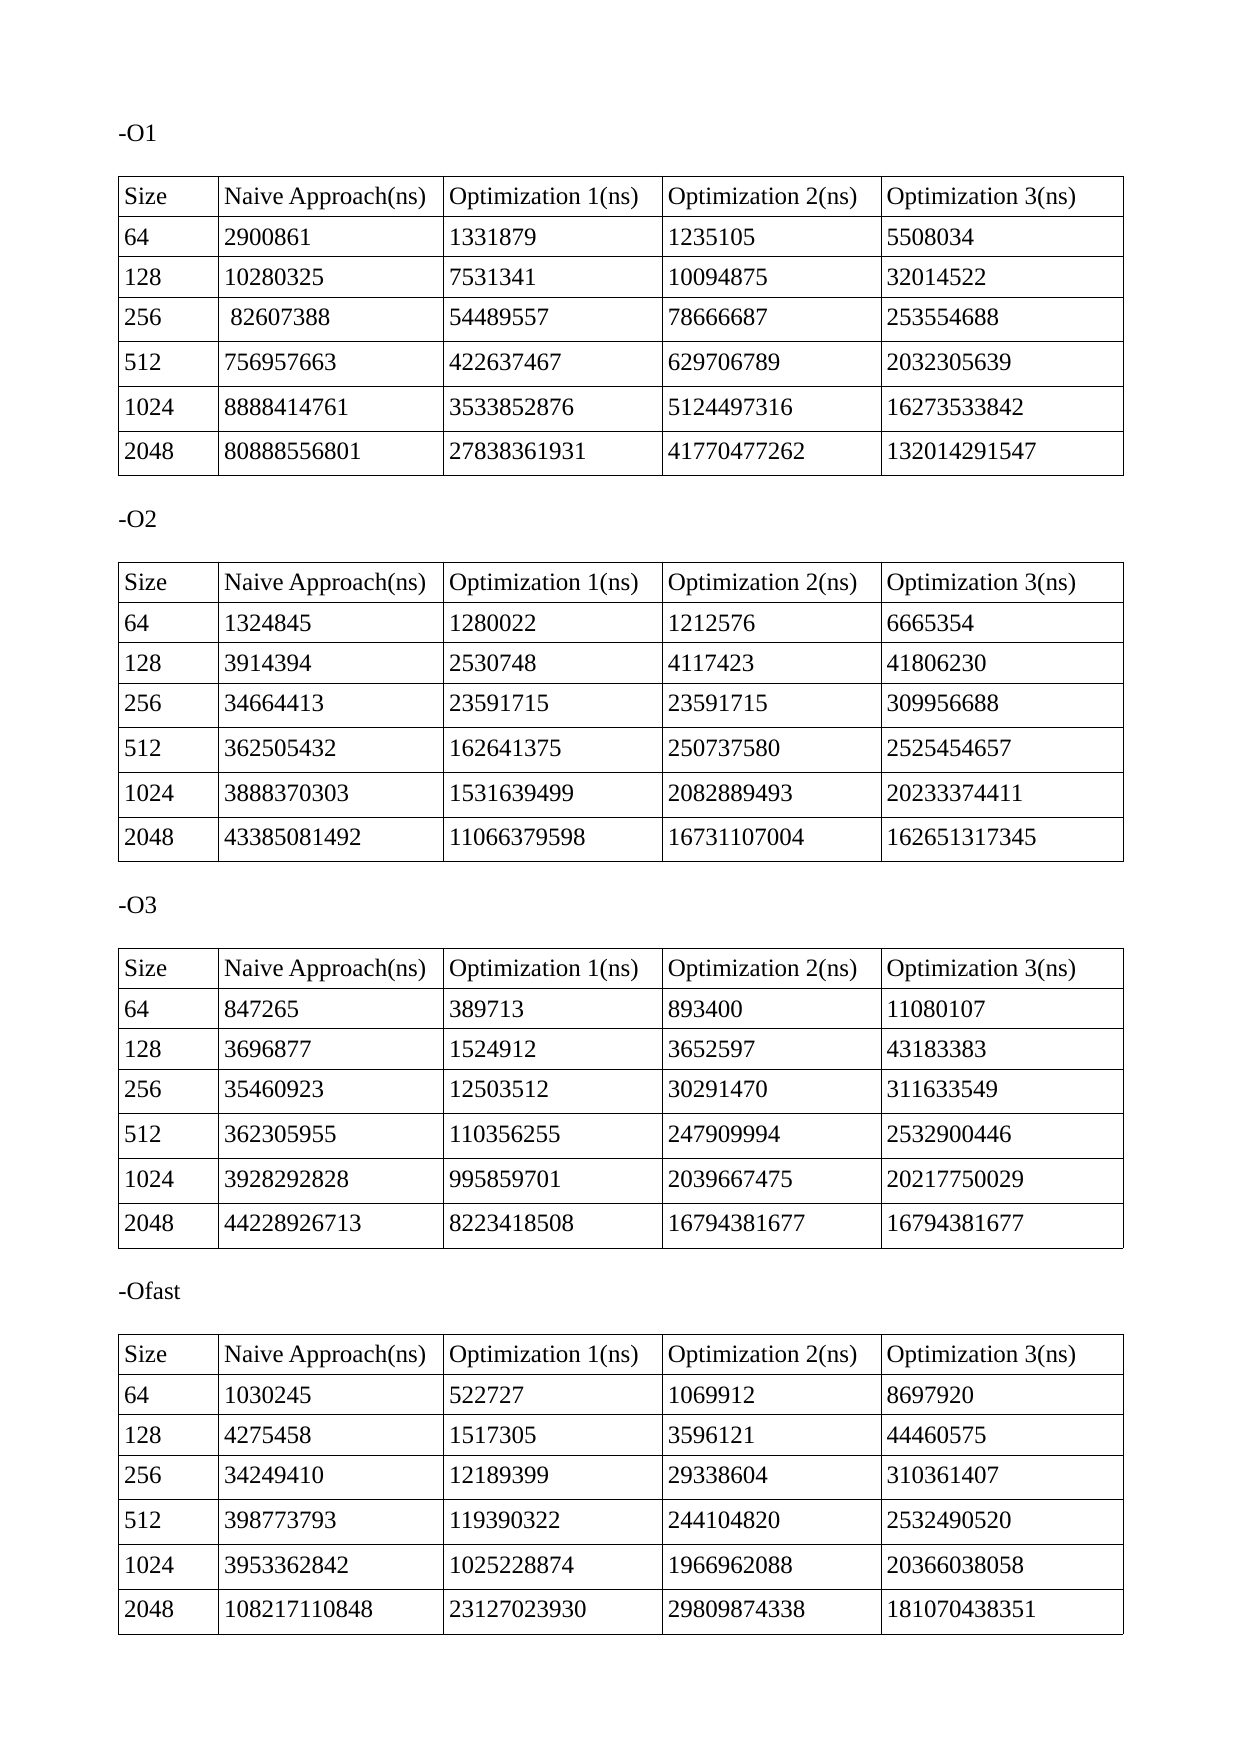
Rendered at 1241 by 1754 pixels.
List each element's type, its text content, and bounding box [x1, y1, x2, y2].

table_cell 128 [119, 257, 218, 297]
table_cell 35460923 [219, 1070, 443, 1113]
table_cell 398773793 [219, 1500, 443, 1544]
text -O2 [118, 504, 1122, 533]
table_cell 1024 [119, 1159, 218, 1203]
table_cell 1235105 [663, 217, 881, 256]
table_cell 1069912 [663, 1375, 881, 1414]
table_header Naive Approach(ns) [219, 563, 443, 602]
table_header Optimization 3(ns) [882, 1335, 1123, 1374]
table_cell 64 [119, 217, 218, 256]
table_cell 2900861 [219, 217, 443, 256]
table_cell 29338604 [663, 1456, 881, 1499]
table_cell 1966962088 [663, 1545, 881, 1589]
table_cell 32014522 [882, 257, 1123, 297]
table_cell 11066379598 [444, 818, 662, 861]
table_header Optimization 1(ns) [444, 949, 662, 988]
table_cell 422637467 [444, 342, 662, 386]
table_cell 10094875 [663, 257, 881, 297]
table_cell 44460575 [882, 1415, 1123, 1455]
table_cell 5124497316 [663, 387, 881, 431]
table_cell 23591715 [663, 684, 881, 727]
table_cell 34664413 [219, 684, 443, 727]
table_cell 181070438351 [882, 1590, 1123, 1633]
table_cell 995859701 [444, 1159, 662, 1203]
table_header Naive Approach(ns) [219, 1335, 443, 1374]
table_cell 512 [119, 342, 218, 386]
table_cell 512 [119, 728, 218, 772]
table_cell 512 [119, 1114, 218, 1158]
table_cell 8888414761 [219, 387, 443, 431]
table_header Size [119, 949, 218, 988]
table_cell 20233374411 [882, 773, 1123, 817]
table_cell 11080107 [882, 989, 1123, 1028]
table_cell 522727 [444, 1375, 662, 1414]
table_cell 6665354 [882, 603, 1123, 642]
table_cell 43183383 [882, 1029, 1123, 1069]
table_cell 2048 [119, 1590, 218, 1633]
table_cell 110356255 [444, 1114, 662, 1158]
table_header Naive Approach(ns) [219, 949, 443, 988]
table_cell 253554688 [882, 298, 1123, 341]
table_cell 23591715 [444, 684, 662, 727]
table_cell 1531639499 [444, 773, 662, 817]
table_cell 1030245 [219, 1375, 443, 1414]
table_cell 27838361931 [444, 432, 662, 475]
table_cell 244104820 [663, 1500, 881, 1544]
table_cell 128 [119, 1415, 218, 1455]
table_cell 16794381677 [663, 1204, 881, 1247]
table_cell 1212576 [663, 603, 881, 642]
table_cell 1024 [119, 387, 218, 431]
table_cell 12189399 [444, 1456, 662, 1499]
table_cell 389713 [444, 989, 662, 1028]
table_header Optimization 2(ns) [663, 563, 881, 602]
table_cell 16273533842 [882, 387, 1123, 431]
table_cell 10280325 [219, 257, 443, 297]
table_cell 3928292828 [219, 1159, 443, 1203]
table_cell 256 [119, 684, 218, 727]
table_cell 1517305 [444, 1415, 662, 1455]
table_cell 132014291547 [882, 432, 1123, 475]
table_cell 2032305639 [882, 342, 1123, 386]
table_cell 2530748 [444, 643, 662, 683]
table_cell 2525454657 [882, 728, 1123, 772]
table_header Optimization 2(ns) [663, 1335, 881, 1374]
table_cell 20366038058 [882, 1545, 1123, 1589]
table_cell 512 [119, 1500, 218, 1544]
table_cell 54489557 [444, 298, 662, 341]
table_cell 12503512 [444, 1070, 662, 1113]
table_cell 29809874338 [663, 1590, 881, 1633]
table_cell 250737580 [663, 728, 881, 772]
table_cell 3596121 [663, 1415, 881, 1455]
table_header Optimization 3(ns) [882, 563, 1123, 602]
text -O1 [118, 118, 1122, 147]
table_cell 4117423 [663, 643, 881, 683]
table_cell 34249410 [219, 1456, 443, 1499]
table_cell 78666687 [663, 298, 881, 341]
table_header Size [119, 177, 218, 216]
table_cell 256 [119, 1070, 218, 1113]
table_cell 20217750029 [882, 1159, 1123, 1203]
table_cell 162641375 [444, 728, 662, 772]
table_cell 247909994 [663, 1114, 881, 1158]
table_cell 4275458 [219, 1415, 443, 1455]
table_cell 2532490520 [882, 1500, 1123, 1544]
table_cell 64 [119, 603, 218, 642]
table_cell 162651317345 [882, 818, 1123, 861]
table_header Optimization 1(ns) [444, 1335, 662, 1374]
table_cell 43385081492 [219, 818, 443, 861]
table_cell 756957663 [219, 342, 443, 386]
table_header Optimization 1(ns) [444, 563, 662, 602]
table_cell 1024 [119, 773, 218, 817]
table_cell 3696877 [219, 1029, 443, 1069]
text -Ofast [118, 1276, 1122, 1305]
table_cell 16731107004 [663, 818, 881, 861]
table_cell 629706789 [663, 342, 881, 386]
table_header Naive Approach(ns) [219, 177, 443, 216]
table_cell 128 [119, 643, 218, 683]
table_cell 119390322 [444, 1500, 662, 1544]
table_cell 362305955 [219, 1114, 443, 1158]
table_cell 2039667475 [663, 1159, 881, 1203]
table_cell 30291470 [663, 1070, 881, 1113]
table_header Size [119, 563, 218, 602]
table_cell 3953362842 [219, 1545, 443, 1589]
table_cell 310361407 [882, 1456, 1123, 1499]
table_cell 2082889493 [663, 773, 881, 817]
table_cell 8223418508 [444, 1204, 662, 1247]
table_cell 41806230 [882, 643, 1123, 683]
table_cell 1331879 [444, 217, 662, 256]
table_cell 893400 [663, 989, 881, 1028]
table_cell 1280022 [444, 603, 662, 642]
table_cell 16794381677 [882, 1204, 1123, 1247]
table_cell 2048 [119, 818, 218, 861]
table_cell 82607388 [219, 298, 443, 341]
table_cell 362505432 [219, 728, 443, 772]
table_header Optimization 2(ns) [663, 949, 881, 988]
table_cell 1025228874 [444, 1545, 662, 1589]
table_cell 80888556801 [219, 432, 443, 475]
table_header Optimization 2(ns) [663, 177, 881, 216]
table_header Size [119, 1335, 218, 1374]
table_cell 5508034 [882, 217, 1123, 256]
table_cell 23127023930 [444, 1590, 662, 1633]
table_cell 3914394 [219, 643, 443, 683]
table_cell 311633549 [882, 1070, 1123, 1113]
table_cell 64 [119, 1375, 218, 1414]
table_cell 256 [119, 298, 218, 341]
table_header Optimization 3(ns) [882, 949, 1123, 988]
table_header Optimization 3(ns) [882, 177, 1123, 216]
table_header Optimization 1(ns) [444, 177, 662, 216]
table_cell 108217110848 [219, 1590, 443, 1633]
table_cell 2532900446 [882, 1114, 1123, 1158]
table_cell 1524912 [444, 1029, 662, 1069]
table_cell 3533852876 [444, 387, 662, 431]
table_cell 847265 [219, 989, 443, 1028]
table_cell 309956688 [882, 684, 1123, 727]
table_cell 1324845 [219, 603, 443, 642]
table_cell 3888370303 [219, 773, 443, 817]
table_cell 2048 [119, 432, 218, 475]
table_cell 8697920 [882, 1375, 1123, 1414]
table_cell 128 [119, 1029, 218, 1069]
table_cell 3652597 [663, 1029, 881, 1069]
table_cell 64 [119, 989, 218, 1028]
table_cell 41770477262 [663, 432, 881, 475]
text -O3 [118, 890, 1122, 919]
table_cell 7531341 [444, 257, 662, 297]
table_cell ­256 [119, 1456, 218, 1499]
table_cell 44228926713 [219, 1204, 443, 1247]
table_cell 2048 [119, 1204, 218, 1247]
table_cell 1024 [119, 1545, 218, 1589]
